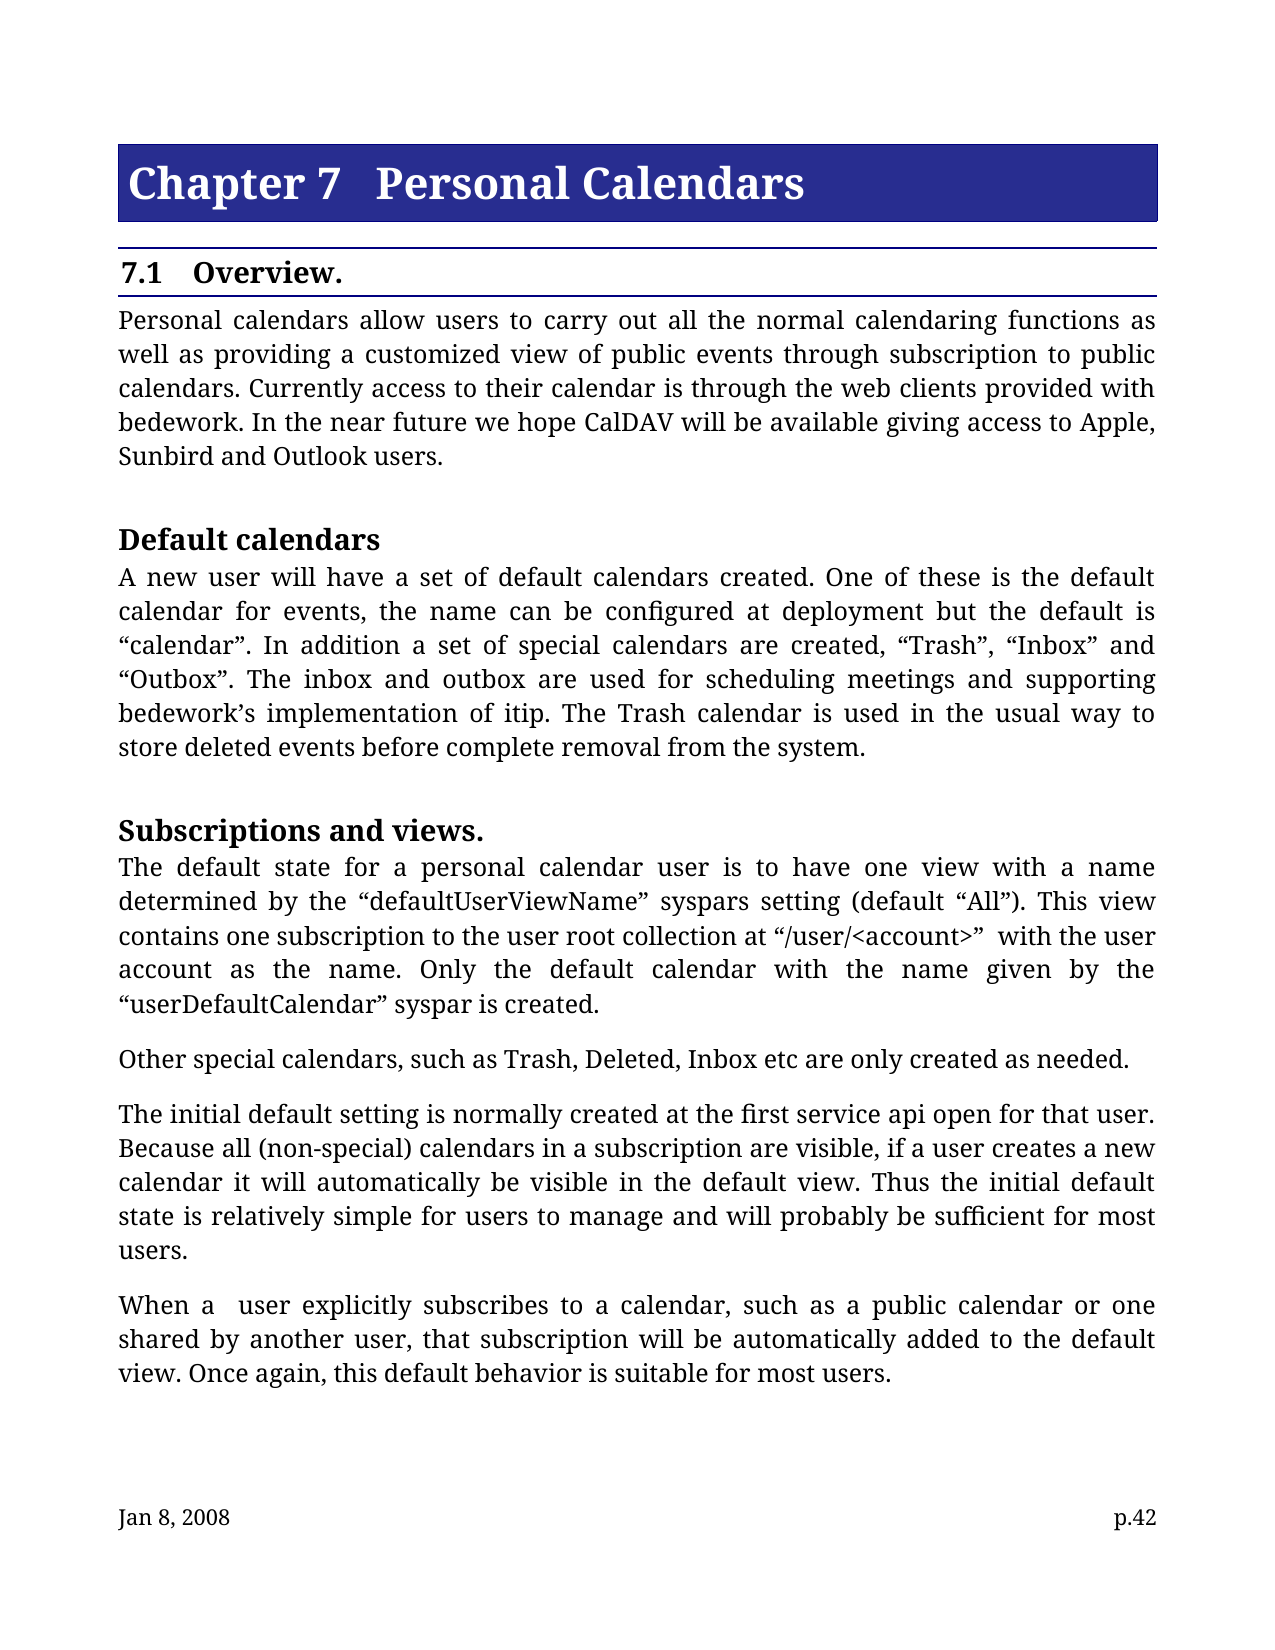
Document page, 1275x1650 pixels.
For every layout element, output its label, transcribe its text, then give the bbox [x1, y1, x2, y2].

text The default state for a personal calendar user is to have one view with a name determined by the “defaultUserViewName” syspars setting (default “All”). This view contains one subscription to the user root collection at “/user/<account>” with the user account as the name. Only the default calendar with the name given by the “userDefaultCalendar” syspar is created. [118, 850, 1157, 1020]
text A new user will have a set of default calendars created. One of these is the default calendar for events, the name can be configured at deployment but the default is “calendar”. In addition a set of special calendars are created, “Trash”, “Inbox” and “Outbox”. The inbox and outbox are used for scheduling meetings and supporting bedework’s implementation of itip. The Trash calendar is used in the usual way to store deleted events before complete removal from the system. [118, 559, 1157, 764]
text When a user explicitly subscribes to a calendar, such as a public calendar or one shared by another user, that subscription will be automatically added to the default view. Once again, this default behavior is suitable for most users. [118, 1288, 1157, 1390]
subtitle Default calendars [118, 520, 1157, 559]
text Other special calendars, such as Trash, Deleted, Inbox etc are only created as needed. [118, 1041, 1157, 1075]
subtitle Overview. [118, 249, 1157, 295]
subtitle Personal Calendars [119, 145, 1157, 221]
text Personal calendars allow users to carry out all the normal calendaring functions as well as providing a customized view of public events through subscription to public calendars. Currently access to their calendar is through the web clients provided with bedework. In the near future we hope CalDAV will be available giving access to Apple, Sunbird and Outlook users. [118, 303, 1157, 473]
text The initial default setting is normally created at the first service api open for that user. Because all (non-special) calendars in a subscription are visible, if a user creates a new calendar it will automatically be visible in the default view. Thus the initial default state is relatively simple for users to manage and will probably be sufficient for most users. [118, 1096, 1157, 1267]
subtitle Subscriptions and views. [118, 810, 1157, 850]
